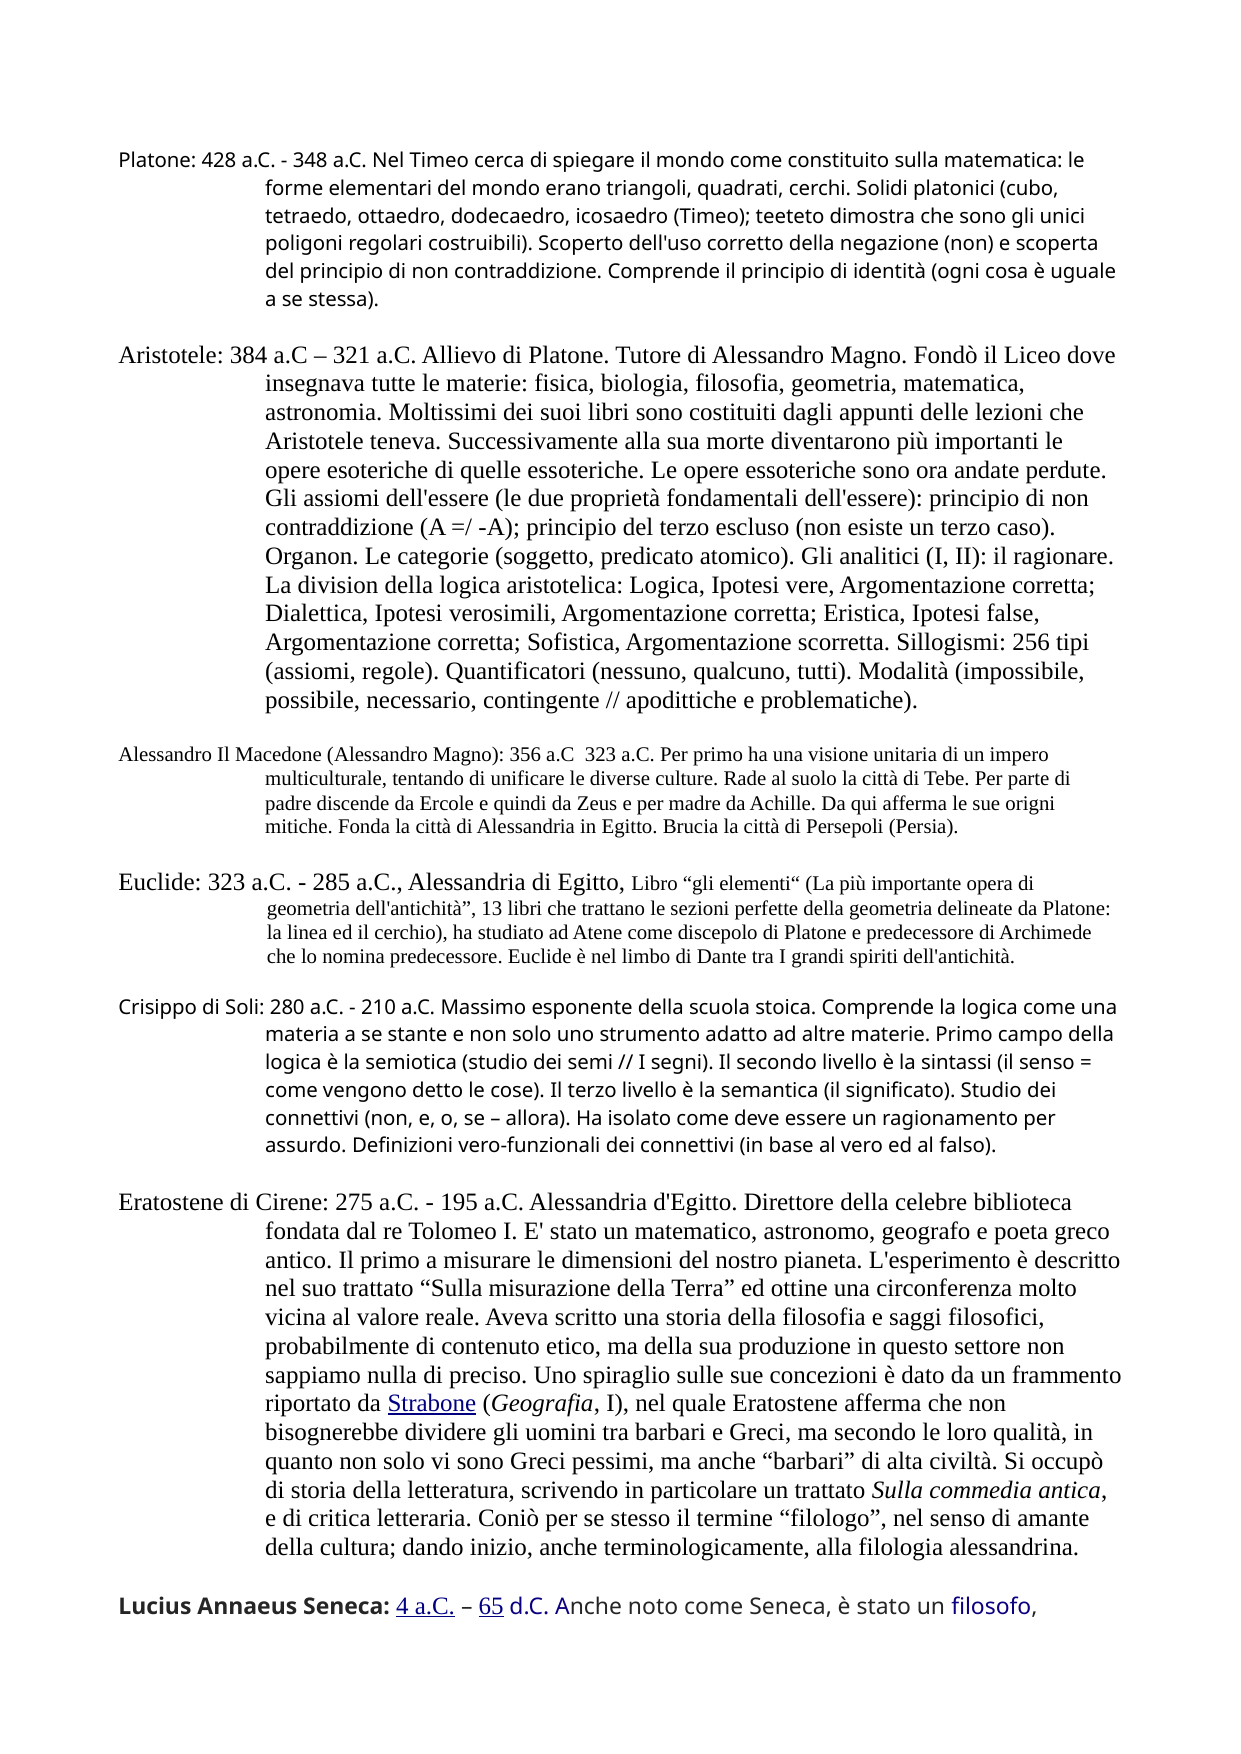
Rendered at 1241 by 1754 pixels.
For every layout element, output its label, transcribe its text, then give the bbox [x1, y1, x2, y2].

text Platone: 428 a.C. - 348 a.C. Nel Timeo cerca di spiegare il mondo come constituito sulla matematica: le forme elementari del mondo erano triangoli, quadrati, cerchi. Solidi platonici (cubo, tetraedo, ottaedro, dodecaedro, icosaedro (Timeo); teeteto dimostra che sono gli unici poligoni regolari costruibili). Scoperto dell'uso corretto della negazione (non) e scoperta del principio di non contraddizione. Comprende il principio di identità (ogni cosa è uguale a se stessa). [118, 146, 1122, 312]
text Euclide: 323 a.C. - 285 a.C., Alessandria di Egitto, Libro “gli elementi“ (La più importante opera di geometria dell'antichità”, 13 libri che trattano le sezioni perfette della geometria delineate da Platone: la linea ed il cerchio), ha studiato ad Atene come discepolo di Platone e predecessore di Archimede che lo nomina predecessore. Euclide è nel limbo di Dante tra I grandi spiriti dell'antichità. [118, 867, 1122, 968]
text Crisippo di Soli: 280 a.C. - 210 a.C. Massimo esponente della scuola stoica. Comprende la logica come una materia a se stante e non solo uno strumento adatto ad altre materie. Primo campo della logica è la semiotica (studio dei semi // I segni). Il secondo livello è la sintassi (il senso = come vengono detto le cose). Il terzo livello è la semantica (il significato). Studio dei connettivi (non, e, o, se – allora). Ha isolato come deve essere un ragionamento per assurdo. Definizioni vero-funzionali dei connettivi (in base al vero ed al falso). [118, 992, 1122, 1158]
text Alessandro Il Macedone (Alessandro Magno): 356 a.C 323 a.C. Per primo ha una visione unitaria di un impero multiculturale, tentando di unificare le diverse culture. Rade al suolo la città di Tebe. Per parte di padre discende da Ercole e quindi da Zeus e per madre da Achille. Da qui afferma le sue origni mitiche. Fonda la città di Alessandria in Egitto. Brucia la città di Persepoli (Persia). [118, 742, 1122, 838]
text Lucius Annaeus Seneca: 4 a.C. – 65 d.C. Anche noto come Seneca, è stato un filosofo, [118, 1590, 1122, 1621]
text Eratostene di Cirene: 275 a.C. - 195 a.C. Alessandria d'Egitto. Direttore della celebre biblioteca fondata dal re Tolomeo I. E' stato un matematico, astronomo, geografo e poeta greco antico. Il primo a misurare le dimensioni del nostro pianeta. L'esperimento è descritto nel suo trattato “Sulla misurazione della Terra” ed ottine una circonferenza molto vicina al valore reale. Aveva scritto una storia della filosofia e saggi filosofici, probabilmente di contenuto etico, ma della sua produzione in questo settore non sappiamo nulla di preciso. Uno spiraglio sulle sue concezioni è dato da un frammento riportato da Strabone (Geografia, I), nel quale Eratostene afferma che non bisognerebbe dividere gli uomini tra barbari e Greci, ma secondo le loro qualità, in quanto non solo vi sono Greci pessimi, ma anche “barbari” di alta civiltà. Si occupò di storia della letteratura, scrivendo in particolare un trattato Sulla commedia antica, e di critica letteraria. Coniò per se stesso il termine “filologo”, nel senso di amante della cultura; dando inizio, anche terminologicamente, alla filologia alessandrina. [118, 1187, 1122, 1561]
text Aristotele: 384 a.C – 321 a.C. Allievo di Platone. Tutore di Alessandro Magno. Fondò il Liceo dove insegnava tutte le materie: fisica, biologia, filosofia, geometria, matematica, astronomia. Moltissimi dei suoi libri sono costituiti dagli appunti delle lezioni che Aristotele teneva. Successivamente alla sua morte diventarono più importanti le opere esoteriche di quelle essoteriche. Le opere essoteriche sono ora andate perdute. Gli assiomi dell'essere (le due proprietà fondamentali dell'essere): principio di non contraddizione (A =/ -A); principio del terzo escluso (non esiste un terzo caso). Organon. Le categorie (soggetto, predicato atomico). Gli analitici (I, II): il ragionare. La division della logica aristotelica: Logica, Ipotesi vere, Argomentazione corretta; Dialettica, Ipotesi verosimili, Argomentazione corretta; Eristica, Ipotesi false, Argomentazione corretta; Sofistica, Argomentazione scorretta. Sillogismi: 256 tipi (assiomi, regole). Quantificatori (nessuno, qualcuno, tutti). Modalità (impossibile, possibile, necessario, contingente // apodittiche e problematiche). [118, 340, 1122, 713]
